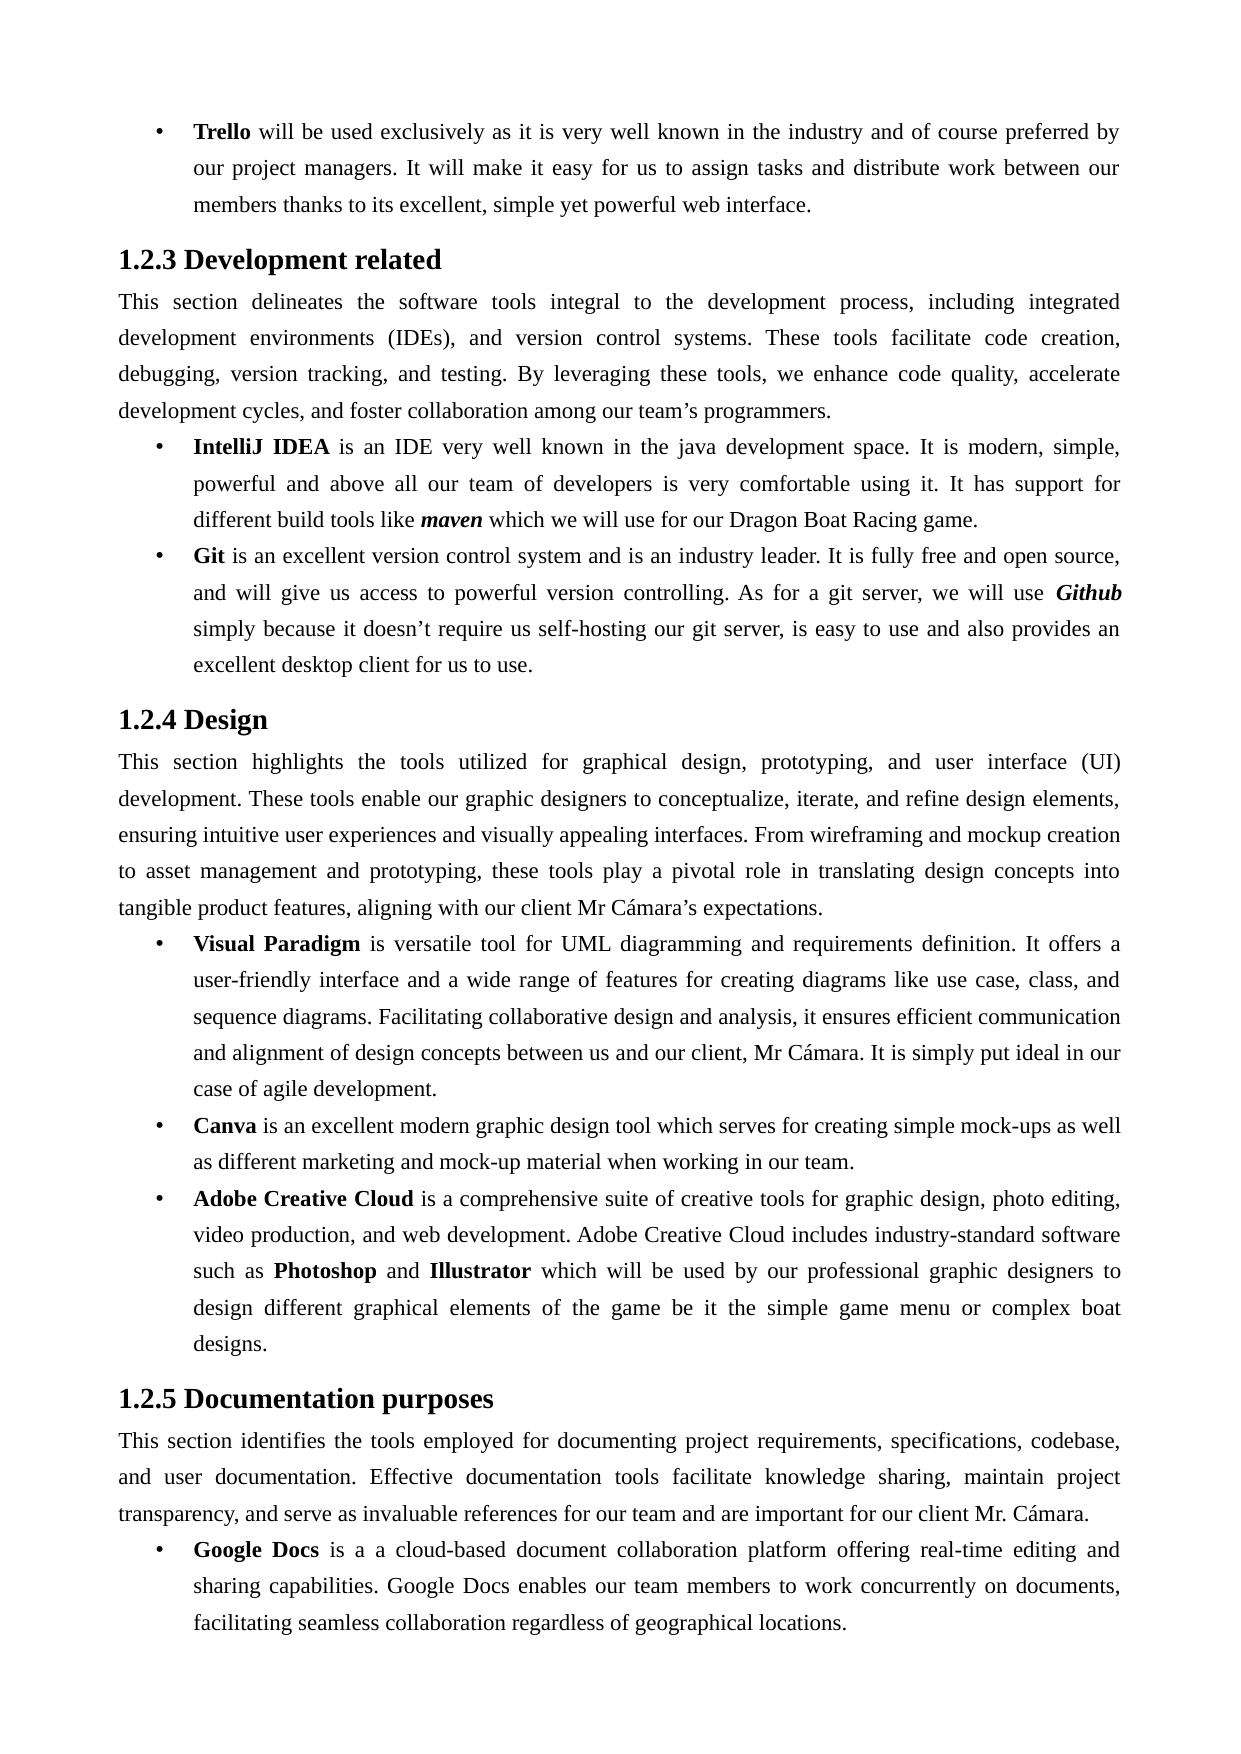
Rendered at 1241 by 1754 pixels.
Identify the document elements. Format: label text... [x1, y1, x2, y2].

subtitle 1.2.4 Design [118, 702, 1122, 736]
subtitle 1.2.5 Documentation purposes [118, 1381, 1122, 1414]
list Visual Paradigm is versatile tool for UML diagramming and requirements definition. It offers a user-friendly interface and a wide range of features for creating diagrams like use case, class, and sequence diagrams. Facilitating collaborative design and analysis, it ensures efficient communication and alignment of design concepts between us and our client, Mr Cámara. It is simply put ideal in our case of agile development. [156, 930, 1122, 1102]
text This section identifies the tools employed for documenting project requirements, specifications, codebase, and user documentation. Effective documentation tools facilitate knowledge sharing, maintain project transparency, and serve as invaluable references for our team and are important for our client Mr. Cámara. [118, 1427, 1122, 1526]
subtitle 1.2.3 Development related [118, 242, 1122, 275]
text This section delineates the software tools integral to the development process, including integrated development environments (IDEs), and version control systems. These tools facilitate code creation, debugging, version tracking, and testing. By leveraging these tools, we enhance code quality, accelerate development cycles, and foster collaboration among our team’s programmers. [118, 288, 1122, 423]
list Google Docs is a a cloud-based document collaboration platform offering real-time editing and sharing capabilities. Google Docs enables our team members to work concurrently on documents, facilitating seamless collaboration regardless of geographical locations. [156, 1536, 1122, 1635]
list Adobe Creative Cloud is a comprehensive suite of creative tools for graphic design, photo editing, video production, and web development. Adobe Creative Cloud includes industry-standard software such as Photoshop and Illustrator which will be used by our professional graphic designers to design different graphical elements of the game be it the simple game menu or complex boat designs. [156, 1184, 1122, 1356]
list Git is an excellent version control system and is an industry leader. It is fully free and open source, and will give us access to powerful version controlling. As for a git server, we will use Github simply because it doesn’t require us self-hosting our git server, is easy to use and also provides an excellent desktop client for us to use. [156, 542, 1122, 678]
text This section highlights the tools utilized for graphical design, prototyping, and user interface (UI) development. These tools enable our graphic designers to conceptualize, iterate, and refine design elements, ensuring intuitive user experiences and visually appealing interfaces. From wireframing and mockup creation to asset management and prototyping, these tools play a pivotal role in translating design concepts into tangible product features, aligning with our client Mr Cámara’s expectations. [118, 748, 1122, 920]
list IntelliJ IDEA is an IDE very well known in the java development space. It is modern, simple, powerful and above all our team of developers is very comfortable using it. It has support for different build tools like maven which we will use for our Dragon Boat Racing game. [156, 433, 1122, 532]
list Trello will be used exclusively as it is very well known in the industry and of course preferred by our project managers. It will make it easy for us to assign tasks and distribute work between our members thanks to its excellent, simple yet powerful web interface. [156, 118, 1122, 217]
list Canva is an excellent modern graphic design tool which serves for creating simple mock-ups as well as different marketing and mock-up material when working in our team. [156, 1112, 1122, 1174]
